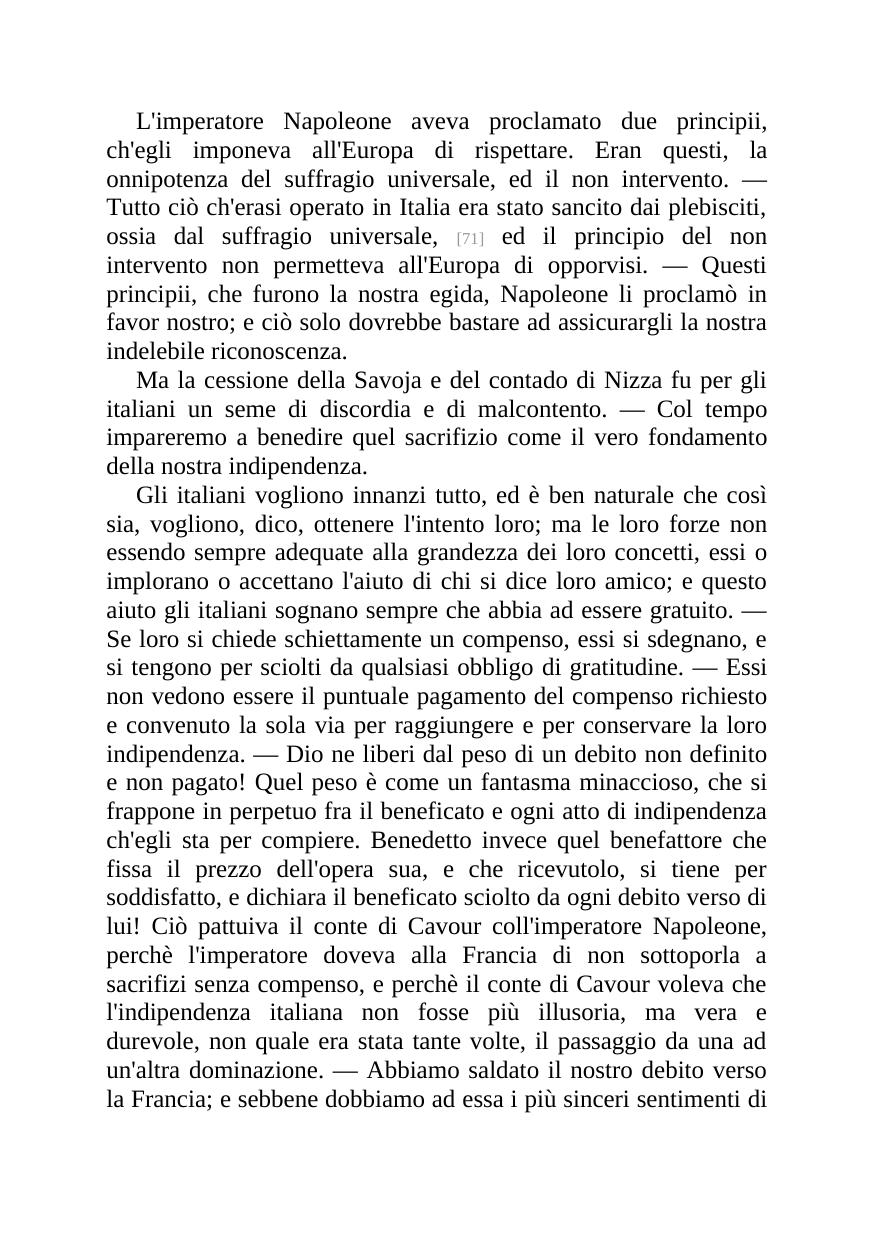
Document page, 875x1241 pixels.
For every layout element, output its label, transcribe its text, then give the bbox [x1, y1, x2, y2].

text L'imperatore Napoleone aveva proclamato due principii, ch'egli imponeva all'Europa di rispettare. Eran questi, la onnipotenza del suffragio universale, ed il non intervento. — Tutto ciò ch'erasi operato in Italia era stato sancito dai plebisciti, ossia dal suffragio universale, [71] ed il principio del non intervento non permetteva all'Europa di opporvisi. — Questi principii, che furono la nostra egida, Napoleone li proclamò in favor nostro; e ciò solo dovrebbe bastare ad assicurargli la nostra indelebile riconoscenza. [106, 106, 768, 365]
text Gli italiani vogliono innanzi tutto, ed è ben naturale che così sia, vogliono, dico, ottenere l'intento loro; ma le loro forze non essendo sempre adequate alla grandezza dei loro concetti, essi o implorano o accettano l'aiuto di chi si dice loro amico; e questo aiuto gli italiani sognano sempre che abbia ad essere gratuito. — Se loro si chiede schiettamente un compenso, essi si sdegnano, e si tengono per sciolti da qualsiasi obbligo di gratitudine. — Essi non vedono essere il puntuale pagamento del compenso richiesto e convenuto la sola via per raggiungere e per conservare la loro indipendenza. — Dio ne liberi dal peso di un debito non definito e non pagato! Quel peso è come un fantasma minaccioso, che si frappone in perpetuo fra il beneficato e ogni atto di indipendenza ch'egli sta per compiere. Benedetto invece quel benefattore che fissa il prezzo dell'opera sua, e che ricevutolo, si tiene per soddisfatto, e dichiara il beneficato sciolto da ogni debito verso di lui! Ciò pattuiva il conte di Cavour coll'imperatore Napoleone, perchè l'imperatore doveva alla Francia di non sottoporla a sacrifizi senza compenso, e perchè il conte di Cavour voleva che l'indipendenza italiana non fosse più illusoria, ma vera e durevole, non quale era stata tante volte, il passaggio da una ad un'altra dominazione. — Abbiamo saldato il nostro debito verso la Francia; e sebbene dobbiamo ad essa i più sinceri sentimenti di [106, 480, 768, 1112]
text Ma la cessione della Savoja e del contado di Nizza fu per gli italiani un seme di discordia e di malcontento. — Col tempo impareremo a benedire quel sacrifizio come il vero fondamento della nostra indipendenza. [106, 365, 768, 480]
